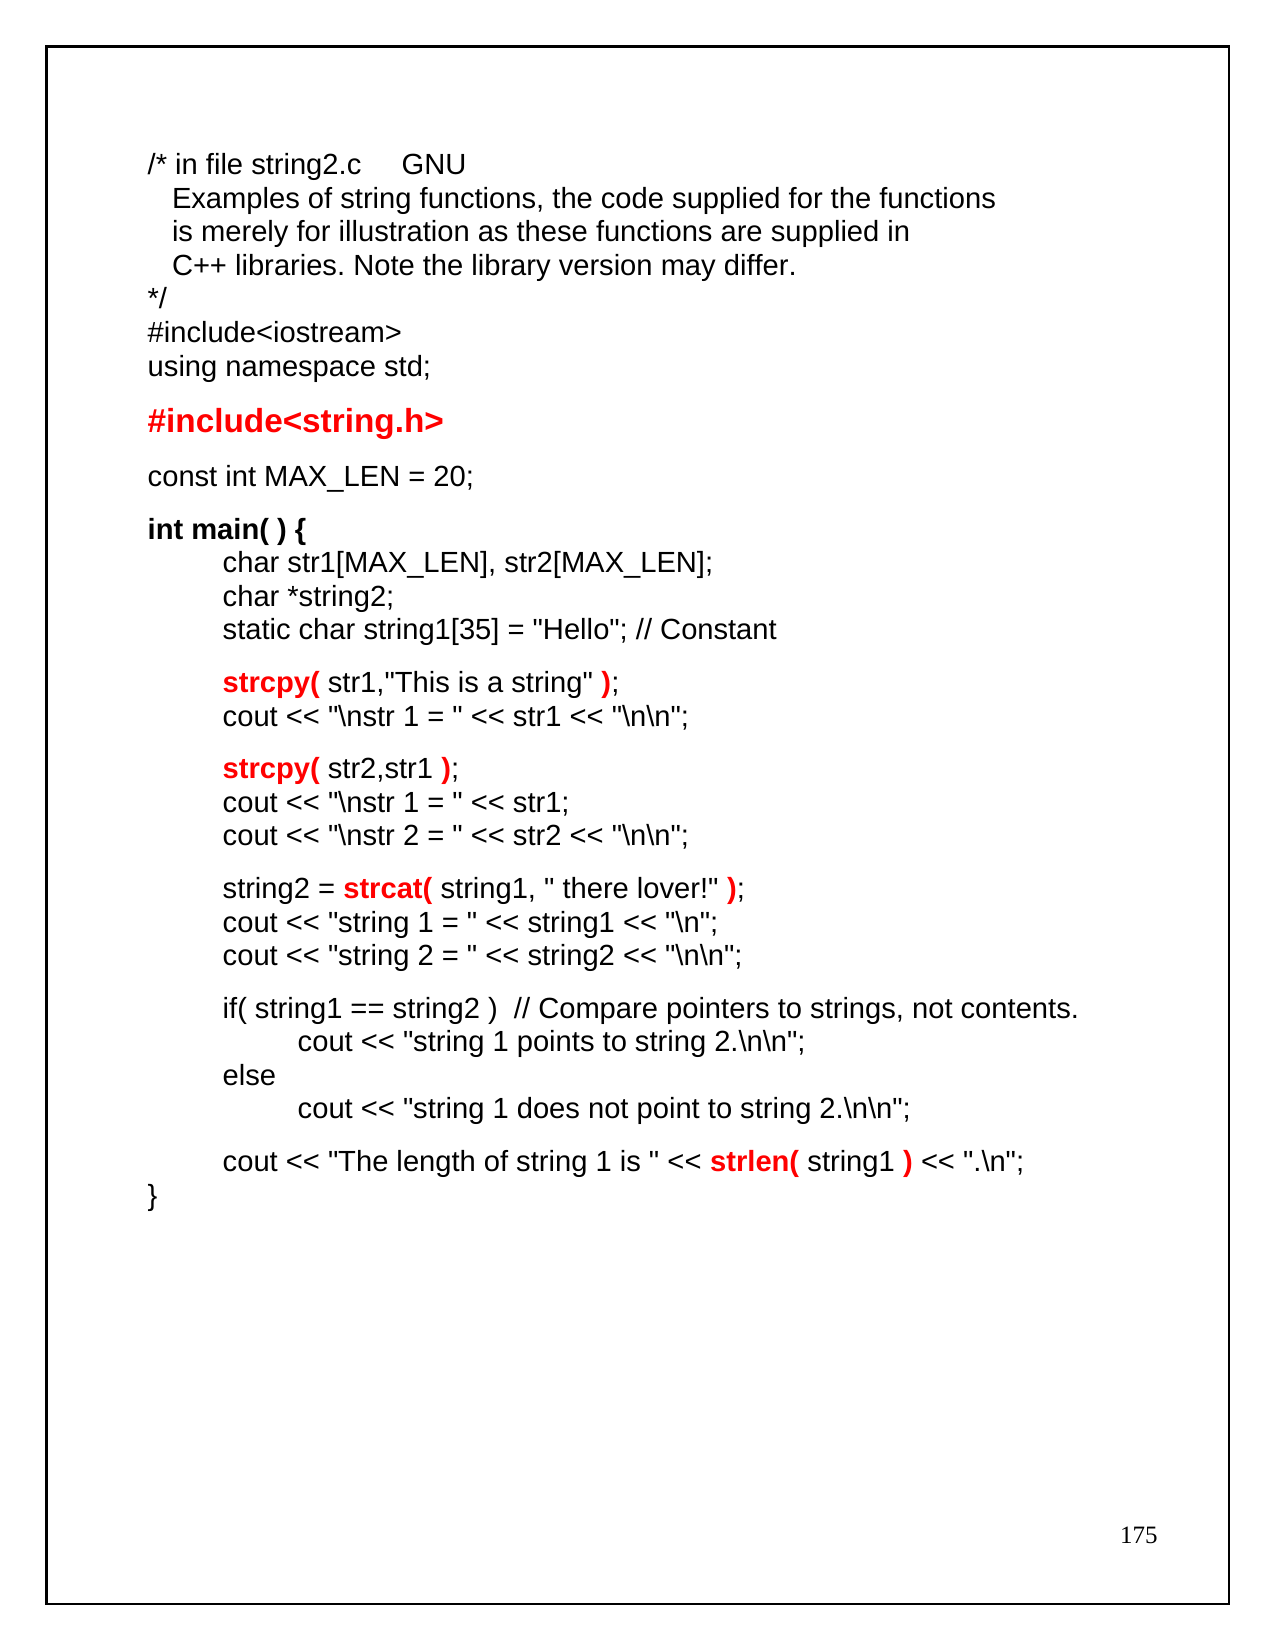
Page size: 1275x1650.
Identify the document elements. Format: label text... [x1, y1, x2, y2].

text cout << "string 2 = " << string2 << "\n\n"; [147, 938, 1158, 972]
text #include<string.h> [147, 401, 1158, 440]
text is merely for illustration as these functions are supplied in [147, 214, 1158, 248]
text cout << "\nstr 2 = " << str2 << "\n\n"; [147, 818, 1158, 852]
text cout << "\nstr 1 = " << str1; [147, 785, 1158, 818]
text } [147, 1178, 1158, 1211]
text string2 = strcat( string1, " there lover!" ); [147, 871, 1158, 904]
text */ [147, 282, 1158, 315]
text C++ libraries. Note the library version may differ. [147, 248, 1158, 282]
text cout << "string 1 points to string 2.\n\n"; [147, 1024, 1158, 1058]
text strcpy( str1,"This is a string" ); [147, 665, 1158, 698]
text Examples of string functions, the code supplied for the functions [147, 181, 1158, 214]
text strcpy( str2,str1 ); [147, 751, 1158, 785]
text #include<iostream> [147, 315, 1158, 349]
text cout << "The length of string 1 is " << strlen( string1 ) << ".\n"; [147, 1144, 1158, 1178]
text cout << "\nstr 1 = " << str1 << "\n\n"; [147, 698, 1158, 732]
text /* in file string2.c GNU [147, 147, 1158, 181]
text int main( ) { [147, 512, 1158, 545]
text const int MAX_LEN = 20; [147, 459, 1158, 492]
text char *string2; [147, 579, 1158, 612]
text if( string1 == string2 ) // Compare pointers to strings, not contents. [147, 991, 1158, 1024]
text char str1[MAX_LEN], str2[MAX_LEN]; [147, 545, 1158, 579]
text else [147, 1058, 1158, 1091]
text using namespace std; [147, 349, 1158, 382]
text static char string1[35] = "Hello"; // Constant [147, 612, 1158, 646]
text cout << "string 1 = " << string1 << "\n"; [147, 904, 1158, 938]
text cout << "string 1 does not point to string 2.\n\n"; [147, 1091, 1158, 1125]
